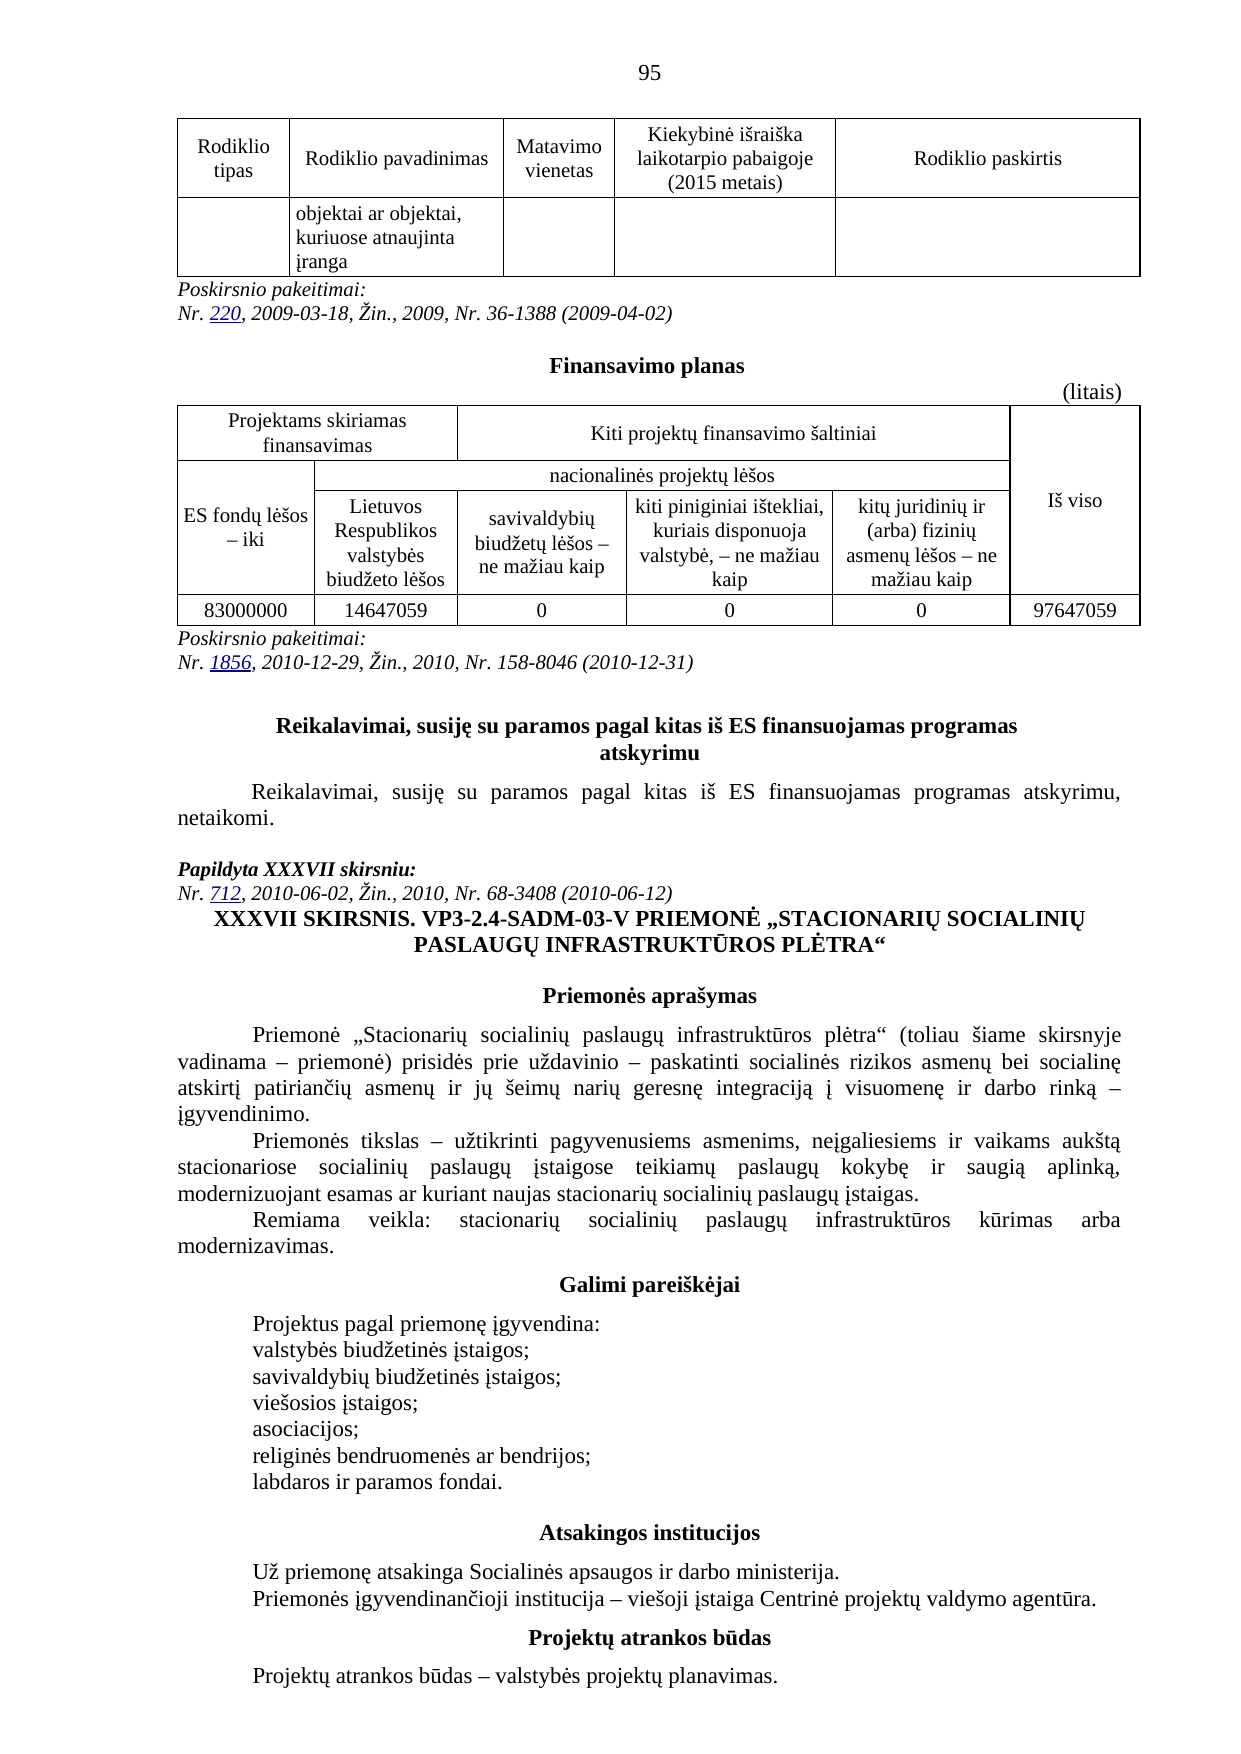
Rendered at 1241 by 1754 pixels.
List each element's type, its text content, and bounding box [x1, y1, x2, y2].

text Nr. 220, 2009-03-18, Žin., 2009, Nr. 36-1388 (2009-04-02) [177, 301, 1122, 325]
text viešosios įstaigos; [177, 1389, 1122, 1415]
table_cell 0 [833, 595, 1009, 624]
table_cell [836, 198, 1139, 276]
text Atsakingos institucijos [177, 1519, 1122, 1546]
text Poskirsnio pakeitimai: [177, 277, 1122, 301]
table_header Rodiklio paskirtis [836, 119, 1139, 197]
text Reikalavimai, susiję su paramos pagal kitas iš ES finansuojamas programas atskyrimu, netaikomi. [177, 778, 1122, 830]
text Priemonės tikslas – užtikrinti pagyvenusiems asmenims, neįgaliesiems ir vaikams aukštą stacionariose socialinių paslaugų įstaigose teikiamų paslaugų kokybę ir saugią aplinką, modernizuojant esamas ar kuriant naujas stacionarių socialinių paslaugų įstaigas. [177, 1127, 1122, 1206]
text Projektų atrankos būdas – valstybės projektų planavimas. [177, 1662, 1122, 1689]
table_header Matavimo vienetas [504, 119, 614, 197]
text valstybės biudžetinės įstaigos; [177, 1336, 1122, 1363]
table_cell 0 [627, 595, 832, 624]
text Poskirsnio pakeitimai: [177, 626, 1122, 649]
table_cell savivaldybių biudžetų lėšos – ne mažiau kaip [458, 491, 626, 593]
text Priemonė „Stacionarių socialinių paslaugų infrastruktūros plėtra“ (toliau šiame skirsnyje vadinama – priemonė) prisidės prie uždavinio – paskatinti socialinės rizikos asmenų bei socialinę atskirtį patiriančių asmenų ir jų šeimų narių geresnę integraciją į visuomenę ir darbo rinką – įgyvendinimo. [177, 1021, 1122, 1127]
text Nr. 1856, 2010-12-29, Žin., 2010, Nr. 158-8046 (2010-12-31) [177, 649, 1122, 674]
text Priemonės įgyvendinančioji institucija – viešoji įstaiga Centrinė projektų valdymo agentūra. [177, 1585, 1122, 1611]
text labdaros ir paramos fondai. [177, 1468, 1122, 1494]
text Projektų atrankos būdas [177, 1623, 1122, 1650]
table_cell 0 [458, 595, 626, 624]
table_cell 97647059 [1011, 595, 1139, 624]
table_cell objektai ar objektai, kuriuose atnaujinta įranga [290, 198, 503, 276]
table_header Rodiklio pavadinimas [290, 119, 503, 197]
text savivaldybių biudžetinės įstaigos; [177, 1363, 1122, 1389]
text Galimi pareiškėjai [177, 1271, 1122, 1297]
table_header Projektams skiriamas finansavimas [178, 406, 457, 459]
table_cell nacionalinės projektų lėšos [315, 461, 1009, 490]
table_cell kiti piniginiai ištek­liai, kuriais dispo­nuoja valstybė, – ne mažiau kaip [627, 491, 832, 593]
table_header Kiekybinė išraiška laikotarpio pabaigoje (2015 metais) [615, 119, 835, 197]
text asociacijos; [177, 1415, 1122, 1442]
table_cell Lietuvos Respublikos valstybės biudžeto lėšos [315, 491, 457, 593]
text Už priemonę atsakinga Socialinės apsaugos ir darbo ministerija. [177, 1558, 1122, 1585]
text XXXVII SKIRSNIS. VP3-2.4-SADM-03-V PRIEMONĖ „STACIONARIŲ SOCIALINIŲ PASLAUGŲ INFRASTRUKTŪROS PLĖTRA“ [177, 905, 1122, 958]
text (litais) [177, 378, 1122, 404]
table_cell 14647059 [315, 595, 457, 624]
text Finansavimo planas [177, 352, 1122, 378]
text Reikalavimai, susiję su paramos pagal kitas iš ES finansuojamas programas atskyrimu [177, 712, 1122, 765]
table_cell kitų juridinių ir (arba) fizinių asmenų lėšos – ne mažiau kaip [833, 491, 1009, 593]
table_cell [504, 198, 614, 276]
text Priemonės aprašymas [177, 983, 1122, 1009]
table_cell [178, 198, 289, 276]
table_header Rodiklio tipas [178, 119, 289, 197]
table_cell 83000000 [178, 595, 314, 624]
text Papildyta XXXVII skirsniu: [177, 857, 1122, 881]
table_header Kiti projektų finansavimo šaltiniai [458, 406, 1009, 459]
text religinės bendruomenės ar bendrijos; [177, 1442, 1122, 1468]
table_cell ES fondų lėšos – iki [178, 461, 314, 593]
table_cell [615, 198, 835, 276]
table_header Iš viso [1011, 406, 1139, 593]
text Remiama veikla: stacionarių socialinių paslaugų infrastruktūros kūrimas arba modernizavimas. [177, 1206, 1122, 1259]
text Projektus pagal priemonę įgyvendina: [177, 1310, 1122, 1336]
text Nr. 712, 2010-06-02, Žin., 2010, Nr. 68-3408 (2010-06-12) [177, 881, 1122, 905]
